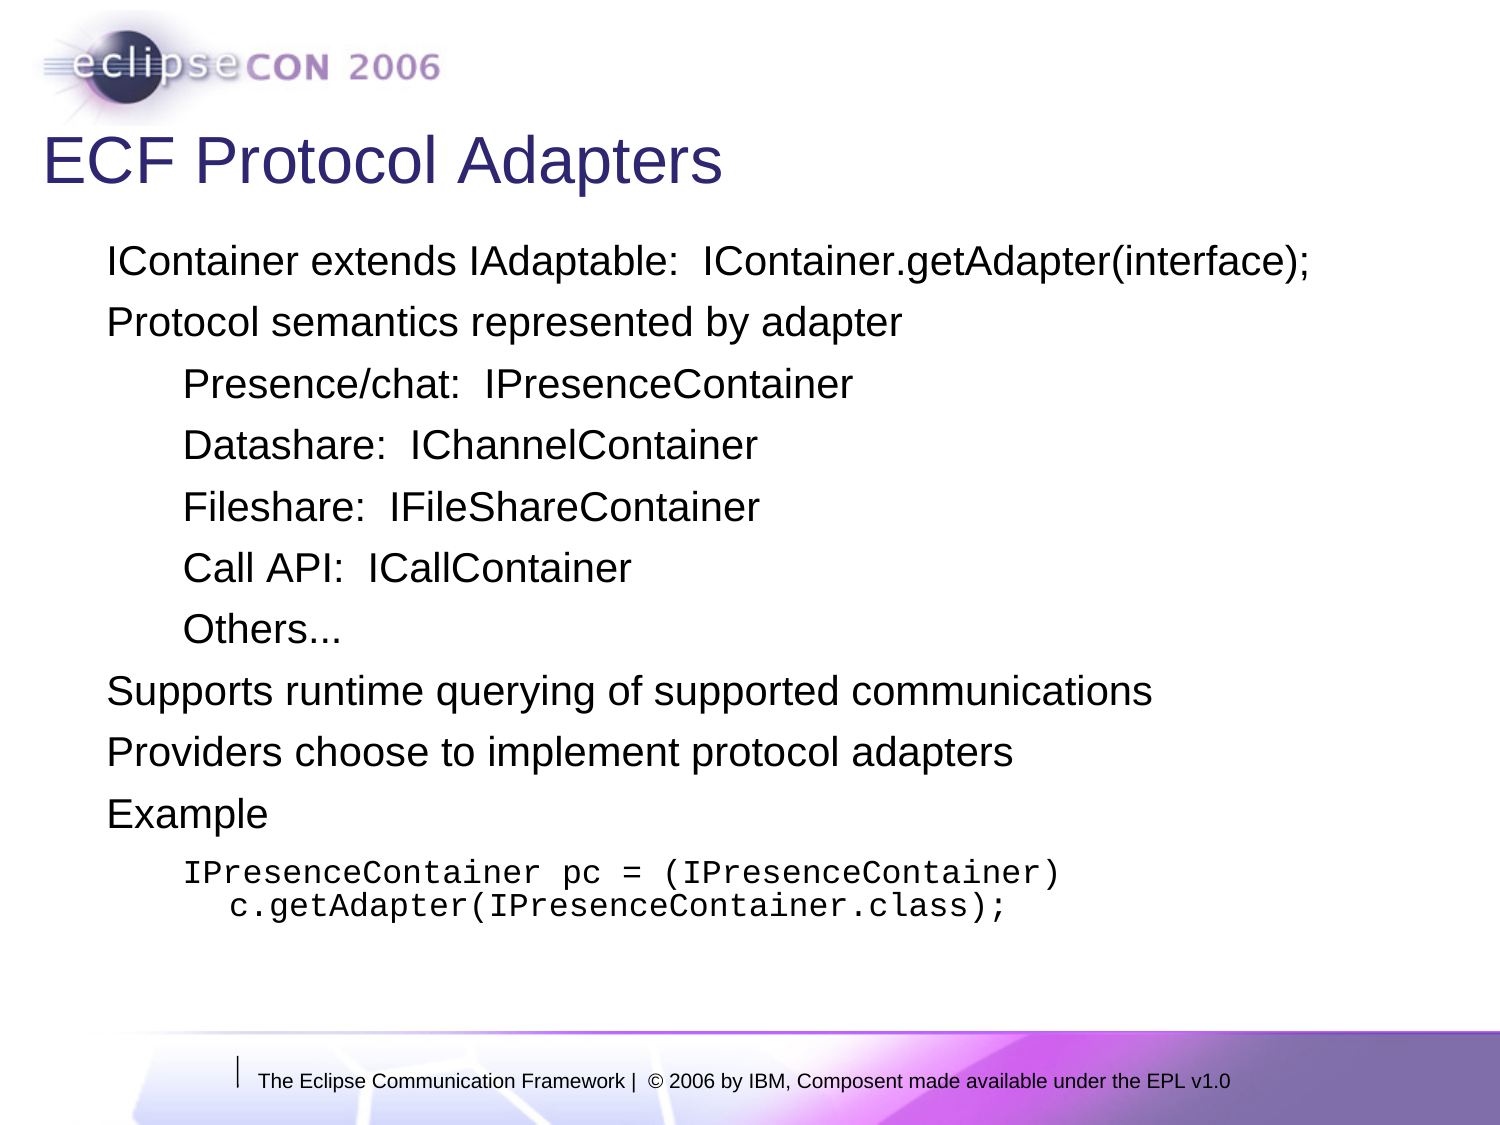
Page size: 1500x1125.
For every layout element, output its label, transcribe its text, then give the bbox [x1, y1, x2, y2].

picture [0, 1031, 1500, 1125]
picture [31, 10, 1040, 126]
list IContainer extends IAdaptable: IContainer.getAdapter(interface); Protocol semantics represented by adapter Presence/chat: IPresenceContainer Datashare: IChannelContainer Fileshare: IFileShareContainer Call API: ICallContainer Others... Supports runtime querying of supported communications Providers choose to implement protocol adapters Example IPresenceContainer pc = (IPresenceContainer) c.getAdapter(IPresenceContainer.class); [106, 243, 1376, 990]
title ECF Protocol Adapters [42, 125, 1395, 208]
